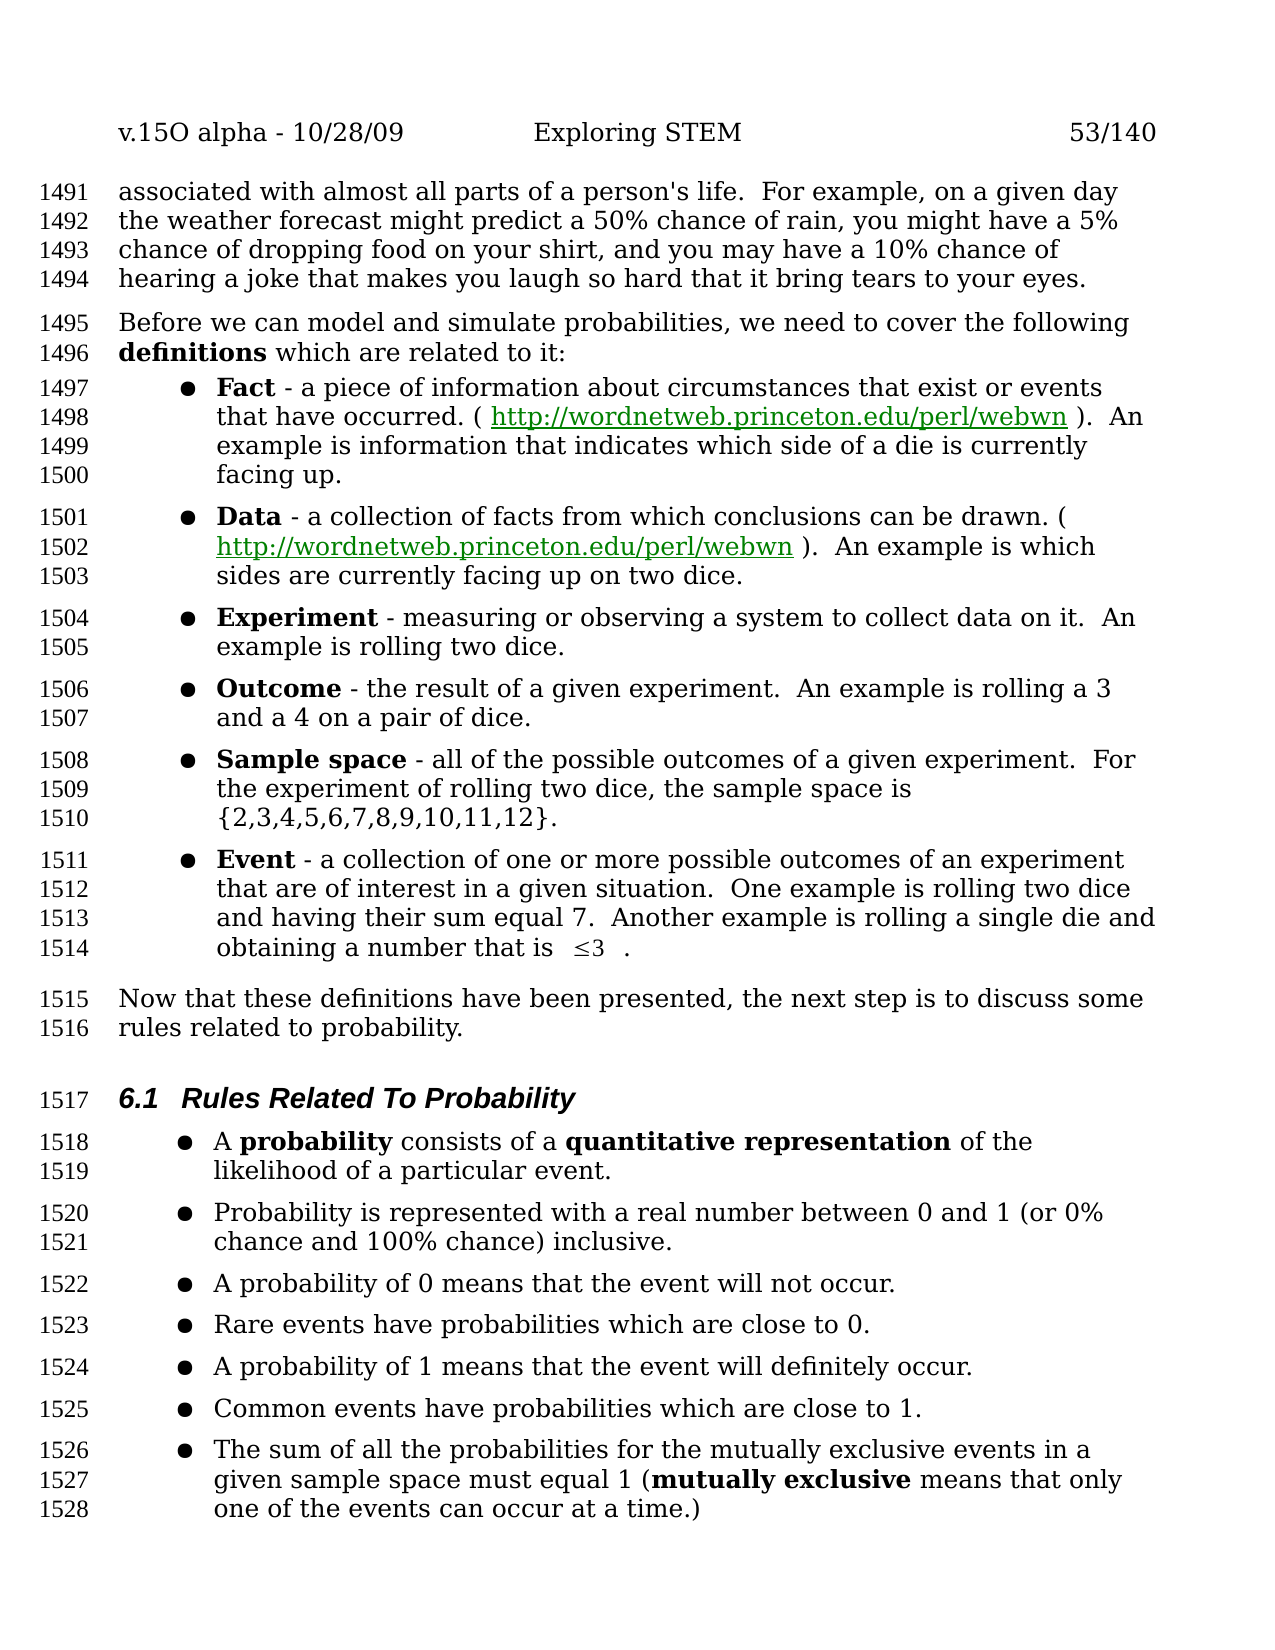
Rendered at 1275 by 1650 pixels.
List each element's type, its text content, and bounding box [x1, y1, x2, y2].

list Outcome - the result of a given experiment. An example is rolling a 3 and a 4 on a pair of dice. [178, 674, 1157, 732]
list Event - a collection of one or more possible outcomes of an experiment that are of interest in a given situation. One example is rolling two dice and having their sum equal 7. Another example is rolling a single die and obtaining a number that is. [178, 845, 1157, 963]
list Rare events have probabilities which are close to 0. [175, 1311, 1157, 1340]
list A probability of 1 means that the event will definitely occur. [175, 1352, 1157, 1381]
list A probability consists of a quantitative representation of the likelihood of a particular event. [175, 1127, 1157, 1186]
list Experiment - measuring or observing a system to collect data on it. An example is rolling two dice. [178, 603, 1157, 661]
text associated with almost all parts of a person's life. For example, on a given day the weather forecast might predict a 50% chance of rain, you might have a 5% chance of dropping food on your shirt, and you may have a 10% chance of hearing a joke that makes you laugh so hard that it bring tears to your eyes. [118, 177, 1157, 293]
text Now that these definitions have been presented, the next step is to discuss some rules related to probability. [118, 984, 1157, 1042]
text Before we can model and simulate probabilities, we need to cover the following definitions which are related to it: [118, 308, 1157, 367]
subtitle Rules Related To Probability [118, 1082, 1157, 1115]
list Sample space - all of the possible outcomes of a given experiment. For the experiment of rolling two dice, the sample space is {2,3,4,5,6,7,8,9,10,11,12}. [178, 745, 1157, 832]
list Probability is represented with a real number between 0 and 1 (or 0% chance and 100% chance) inclusive. [175, 1198, 1157, 1256]
list Common events have probabilities which are close to 1. [175, 1394, 1157, 1423]
list A probability of 0 means that the event will not occur. [175, 1269, 1157, 1298]
list Fact - a piece of information about circumstances that exist or events that have occurred. ( http://wordnetweb.princeton.edu/perl/webwn ). An example is information that indicates which side of a die is currently facing up. [178, 373, 1157, 490]
list Data - a collection of facts from which conclusions can be drawn. ( http://wordnetweb.princeton.edu/perl/webwn ). An example is which sides are currently facing up on two dice. [178, 502, 1157, 590]
list The sum of all the probabilities for the mutually exclusive events in a given sample space must equal 1 (mutually exclusive means that only one of the events can occur at a time.) [175, 1436, 1157, 1523]
